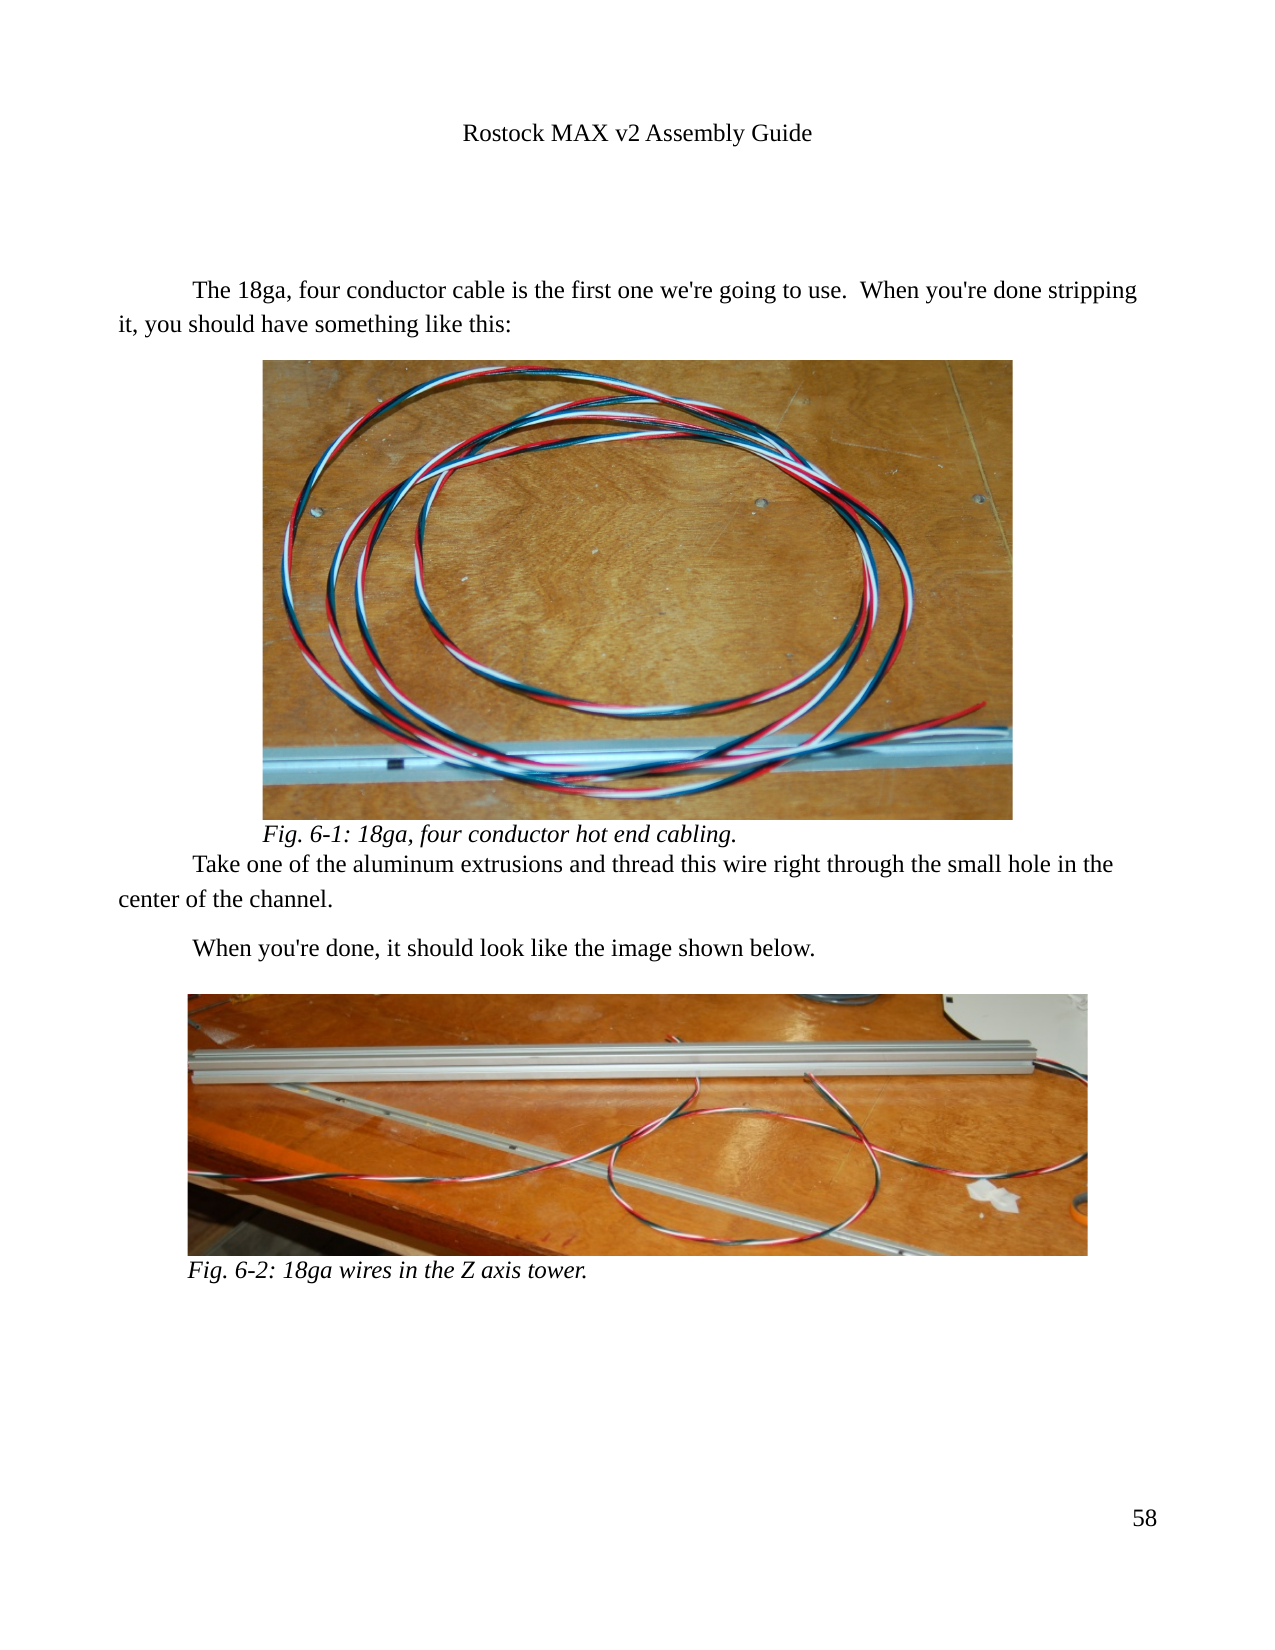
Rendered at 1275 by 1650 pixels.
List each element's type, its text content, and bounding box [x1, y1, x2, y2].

text The 18ga, four conductor cable is the first one we're going to use. When you're done stripping it, you should have something like this: [118, 275, 1157, 338]
picture [262, 360, 1013, 820]
text Fig. 6-1: 18ga, four conductor hot end cabling. [262, 820, 1012, 848]
text When you're done, it should look like the image shown below. [118, 933, 1157, 961]
text Take one of the aluminum extrusions and thread this wire right through the small hole in the center of the channel. [118, 849, 1157, 912]
text Fig. 6-2: 18ga wires in the Z axis tower. [187, 1256, 1087, 1284]
picture [187, 994, 1088, 1256]
